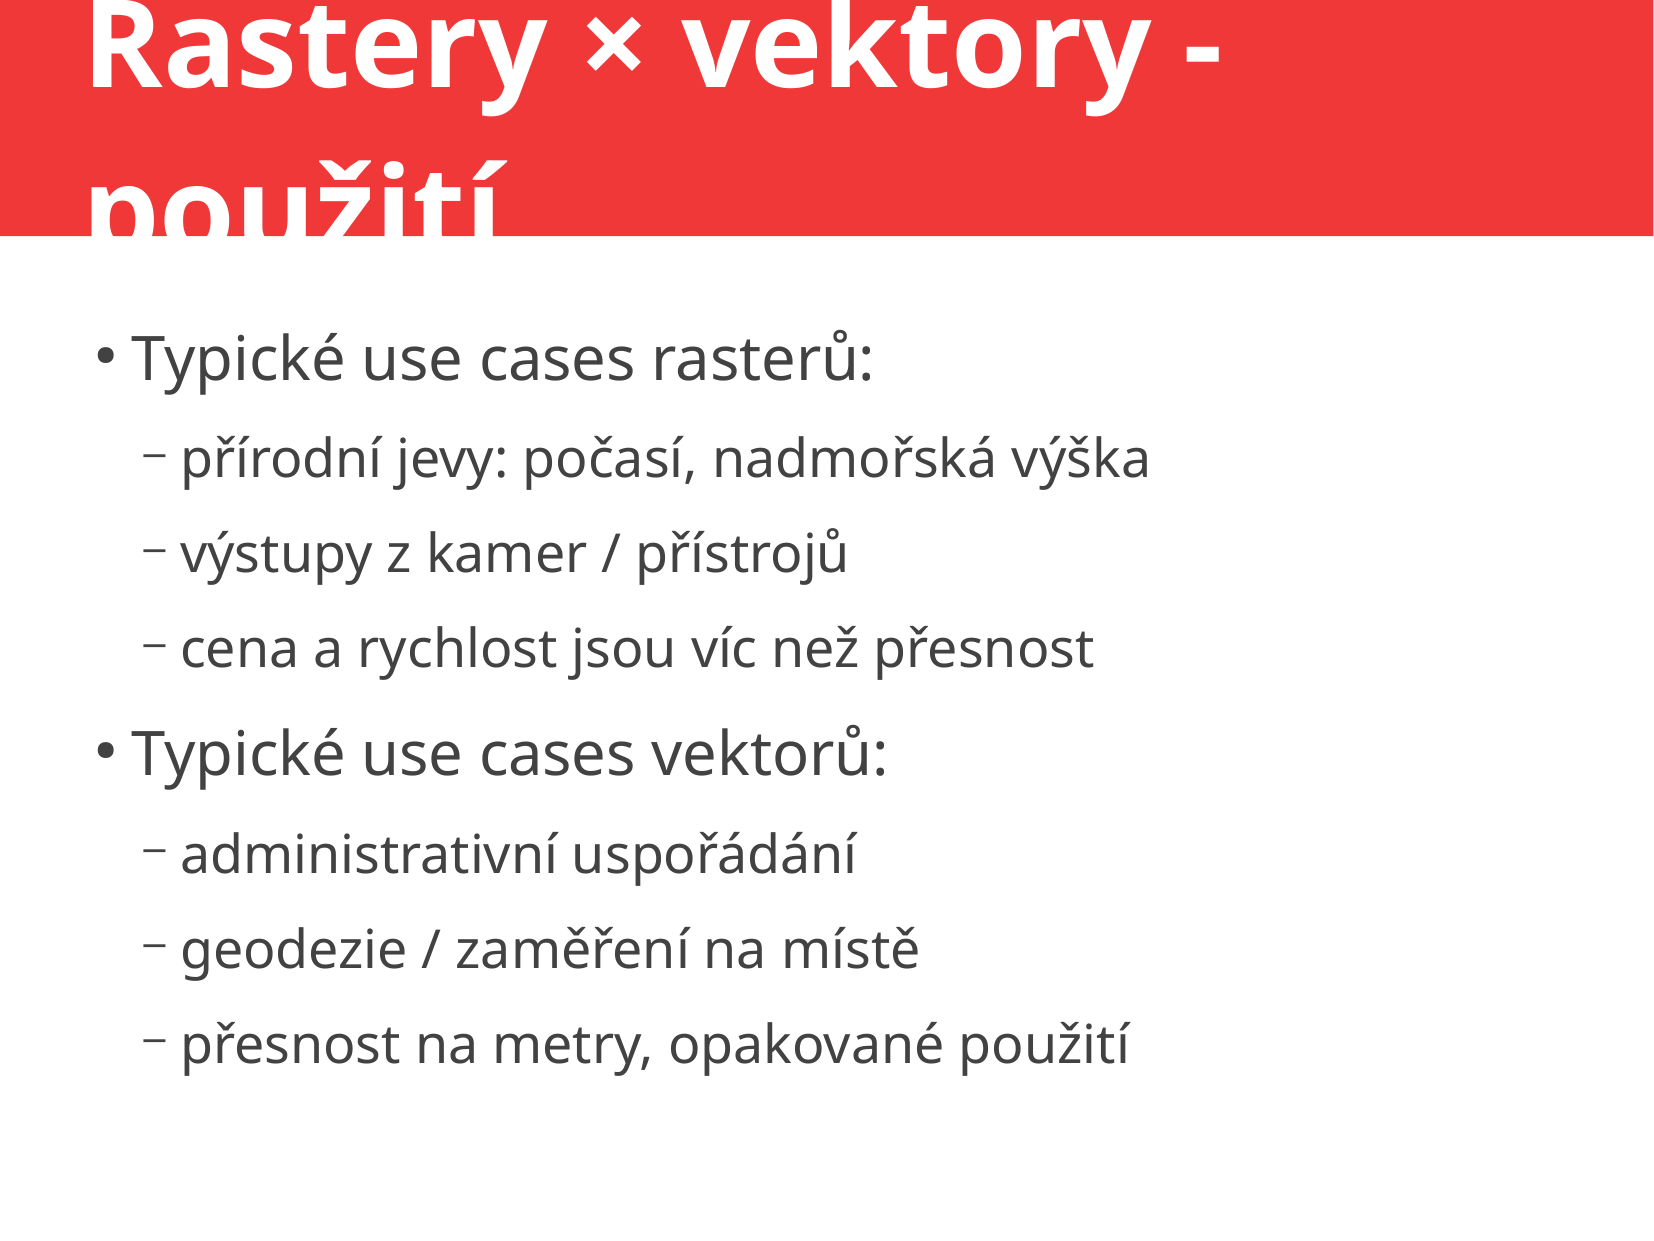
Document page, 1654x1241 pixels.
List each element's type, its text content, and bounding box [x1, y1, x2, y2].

list Typické use cases rasterů: přírodní jevy: počasí, nadmořská výška výstupy z kamer / přístrojů cena a rychlost jsou víc než přesnost Typické use cases vektorů: administrativní uspořádání geodezie / zaměření na místě přesnost na metry, opakované použití [82, 314, 1563, 1080]
title Rastery × vektory - použití [82, 19, 1571, 227]
